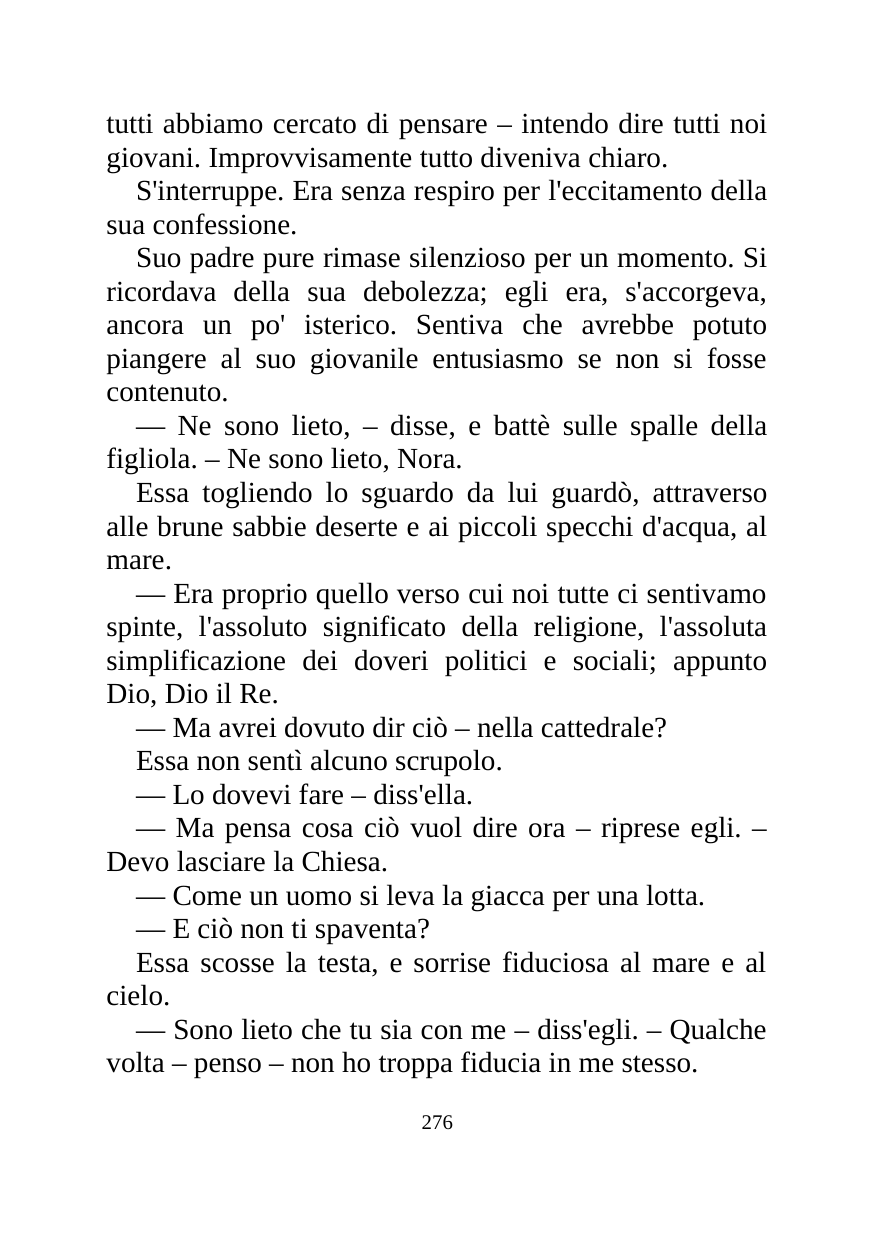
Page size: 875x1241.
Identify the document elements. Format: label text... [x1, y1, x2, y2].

text Essa togliendo lo sguardo da lui guardò, attraverso alle brune sabbie deserte e ai piccoli specchi d'acqua, al mare. [106, 475, 768, 576]
text — Ma pensa cosa ciò vuol dire ora – riprese egli. – Devo lasciare la Chiesa. [106, 811, 768, 878]
text — Sono lieto che tu sia con me – diss'egli. – Qualche volta – penso – non ho troppa fiducia in me stesso. [106, 1012, 768, 1079]
text Essa non sentì alcuno scrupolo. [106, 743, 768, 777]
text S'interruppe. Era senza respiro per l'eccitamento della sua confessione. [106, 173, 768, 240]
text — Come un uomo si leva la giacca per una lotta. [106, 878, 768, 911]
text — E ciò non ti spaventa? [106, 911, 768, 945]
text — Lo dovevi fare – diss'ella. [106, 777, 768, 811]
text — Ne sono lieto, – disse, e battè sulle spalle della figliola. – Ne sono lieto, Nora. [106, 408, 768, 475]
text tutti abbiamo cercato di pensare – intendo dire tutti noi giovani. Improvvisamente tutto diveniva chiaro. [106, 106, 768, 173]
text Essa scosse la testa, e sorrise fiduciosa al mare e al cielo. [106, 945, 768, 1012]
text Suo padre pure rimase silenzioso per un momento. Si ricordava della sua debolezza; egli era, s'accorgeva, ancora un po' isterico. Sentiva che avrebbe potuto piangere al suo giovanile entusiasmo se non si fosse contenuto. [106, 240, 768, 408]
text — Ma avrei dovuto dir ciò – nella cattedrale? [106, 710, 768, 743]
text — Era proprio quello verso cui noi tutte ci sentivamo spinte, l'assoluto significato della religione, l'assoluta simplificazione dei doveri politici e sociali; appunto Dio, Dio il Re. [106, 576, 768, 710]
